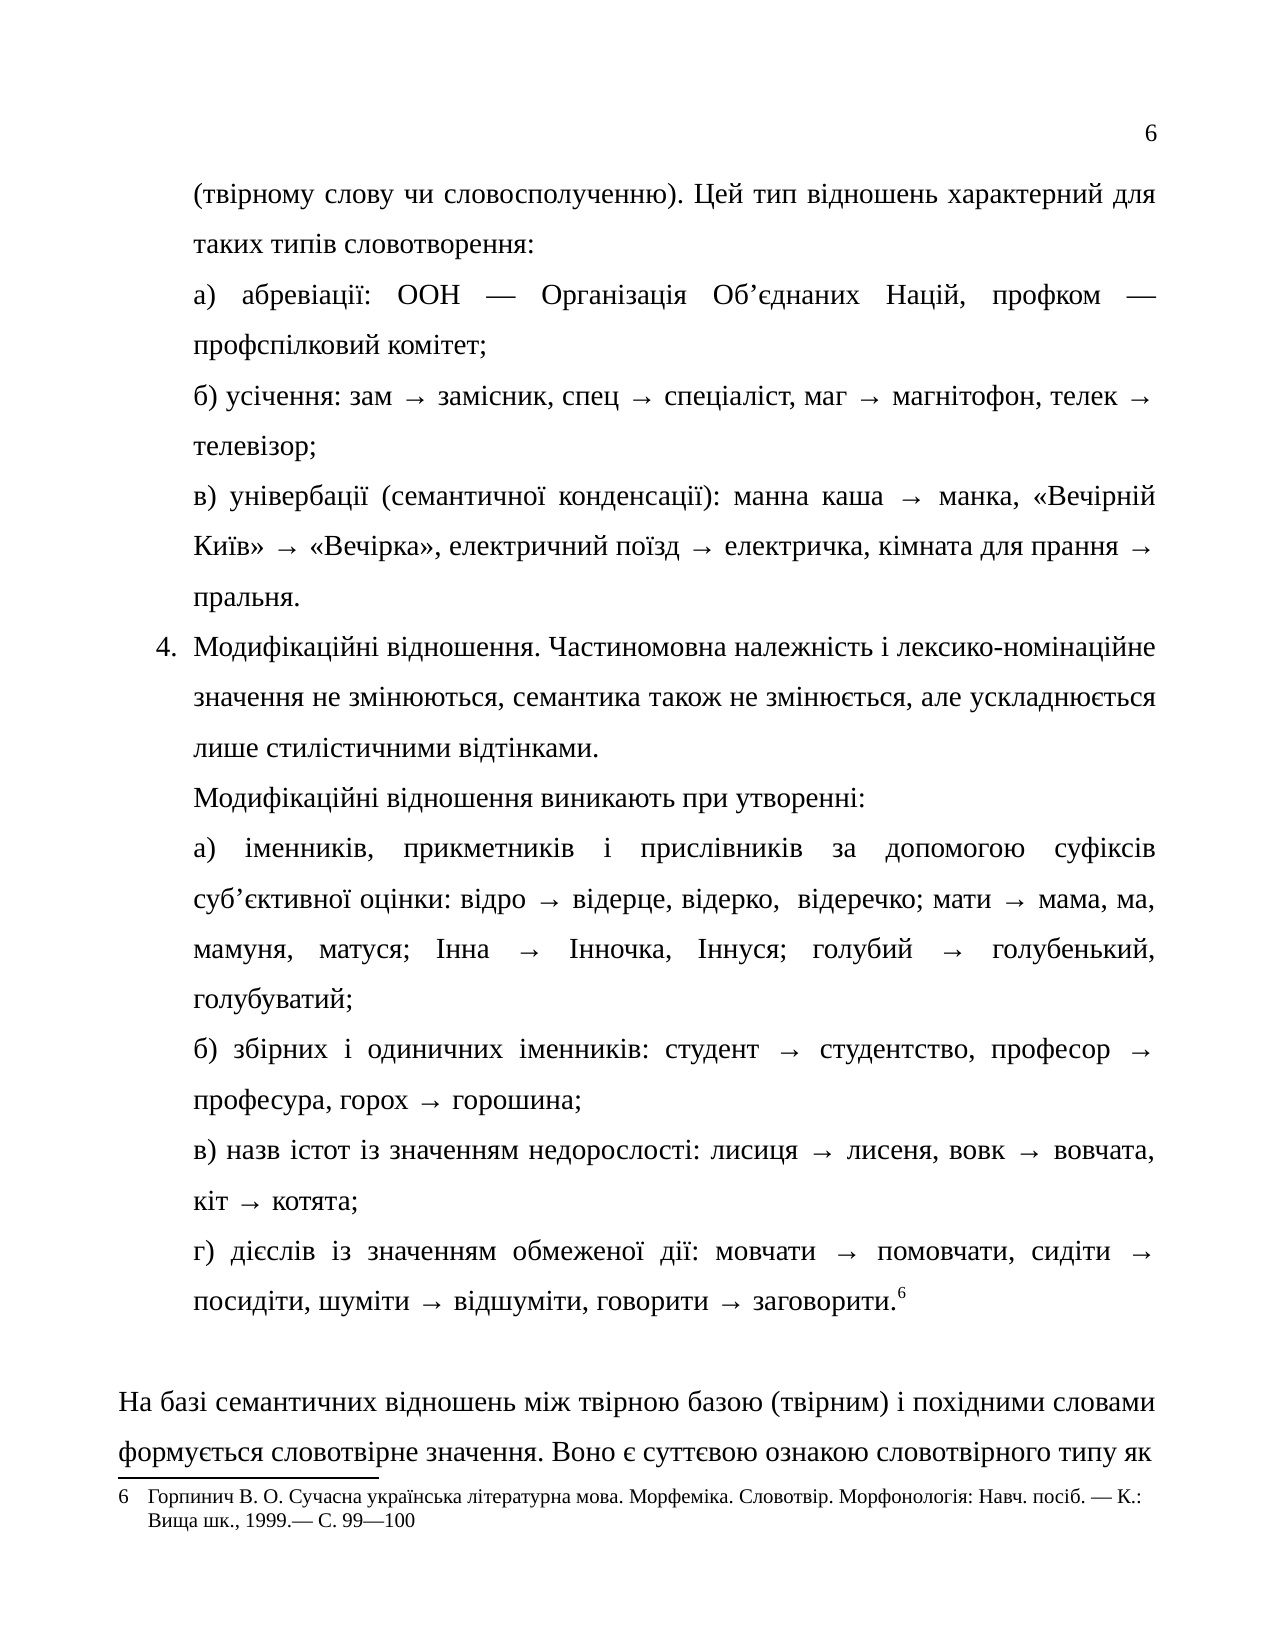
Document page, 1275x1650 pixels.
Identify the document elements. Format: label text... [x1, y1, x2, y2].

list (твірному слову чи словосполученню). Цей тип відношень характерний для таких типів словотворення: [156, 176, 1157, 260]
text На базі семантичних відношень між твірною базою (твірним) і похідними словами формується словотвірне значення. Воно є суттєвою ознакою словотвірного типу як [118, 1384, 1157, 1468]
list а) абревіації: ООН — Організація Об’єднаних Націй, профком — профспілковий комітет; [156, 277, 1157, 361]
list г) дієслів із значенням обмеженої дії: мовчати → помовчати, сидіти → посидіти, шуміти → відшуміти, говорити → заговорити. [156, 1233, 1157, 1317]
list б) збірних і одиничних іменників: студент → студентство, професор → професура, горох → горошина; [156, 1032, 1157, 1116]
list Модифікаційні відношення виникають при утворенні: [156, 780, 1157, 814]
list б) усічення: зам → замісник, спец → спеціаліст, маг → магнітофон, телек → телевізор; [156, 378, 1157, 461]
list в) універбації (семантичної конденсації): манна каша → манка, «Вечірній Київ» → «Вечірка», електричний поїзд → електричка, кімната для прання → пральня. [156, 478, 1157, 612]
list в) назв істот із значенням недорослості: лисиця → лисеня, вовк → вовчата, кіт → котята; [156, 1132, 1157, 1216]
list Горпинич В. О. Сучасна українська літературна мова. Морфеміка. Словотвір. Морфонологія: Навч. посіб. — К.: Вища шк., 1999.— С. 99—100 [118, 1484, 1157, 1532]
list а) іменників, прикметників і прислівників за допомогою суфіксів суб’єктивної оцінки: відро → відерце, відерко, відеречко; мати → мама, ма, мамуня, матуся; Інна → Інночка, Іннуся; голубий → голубенький, голубуватий; [156, 830, 1157, 1015]
list Модифікаційні відношення. Частиномовна належність і лексико-номінаційне значення не змінюються, семантика також не змінюється, але ускладнюється лише стилістичними відтінками. [156, 629, 1157, 763]
